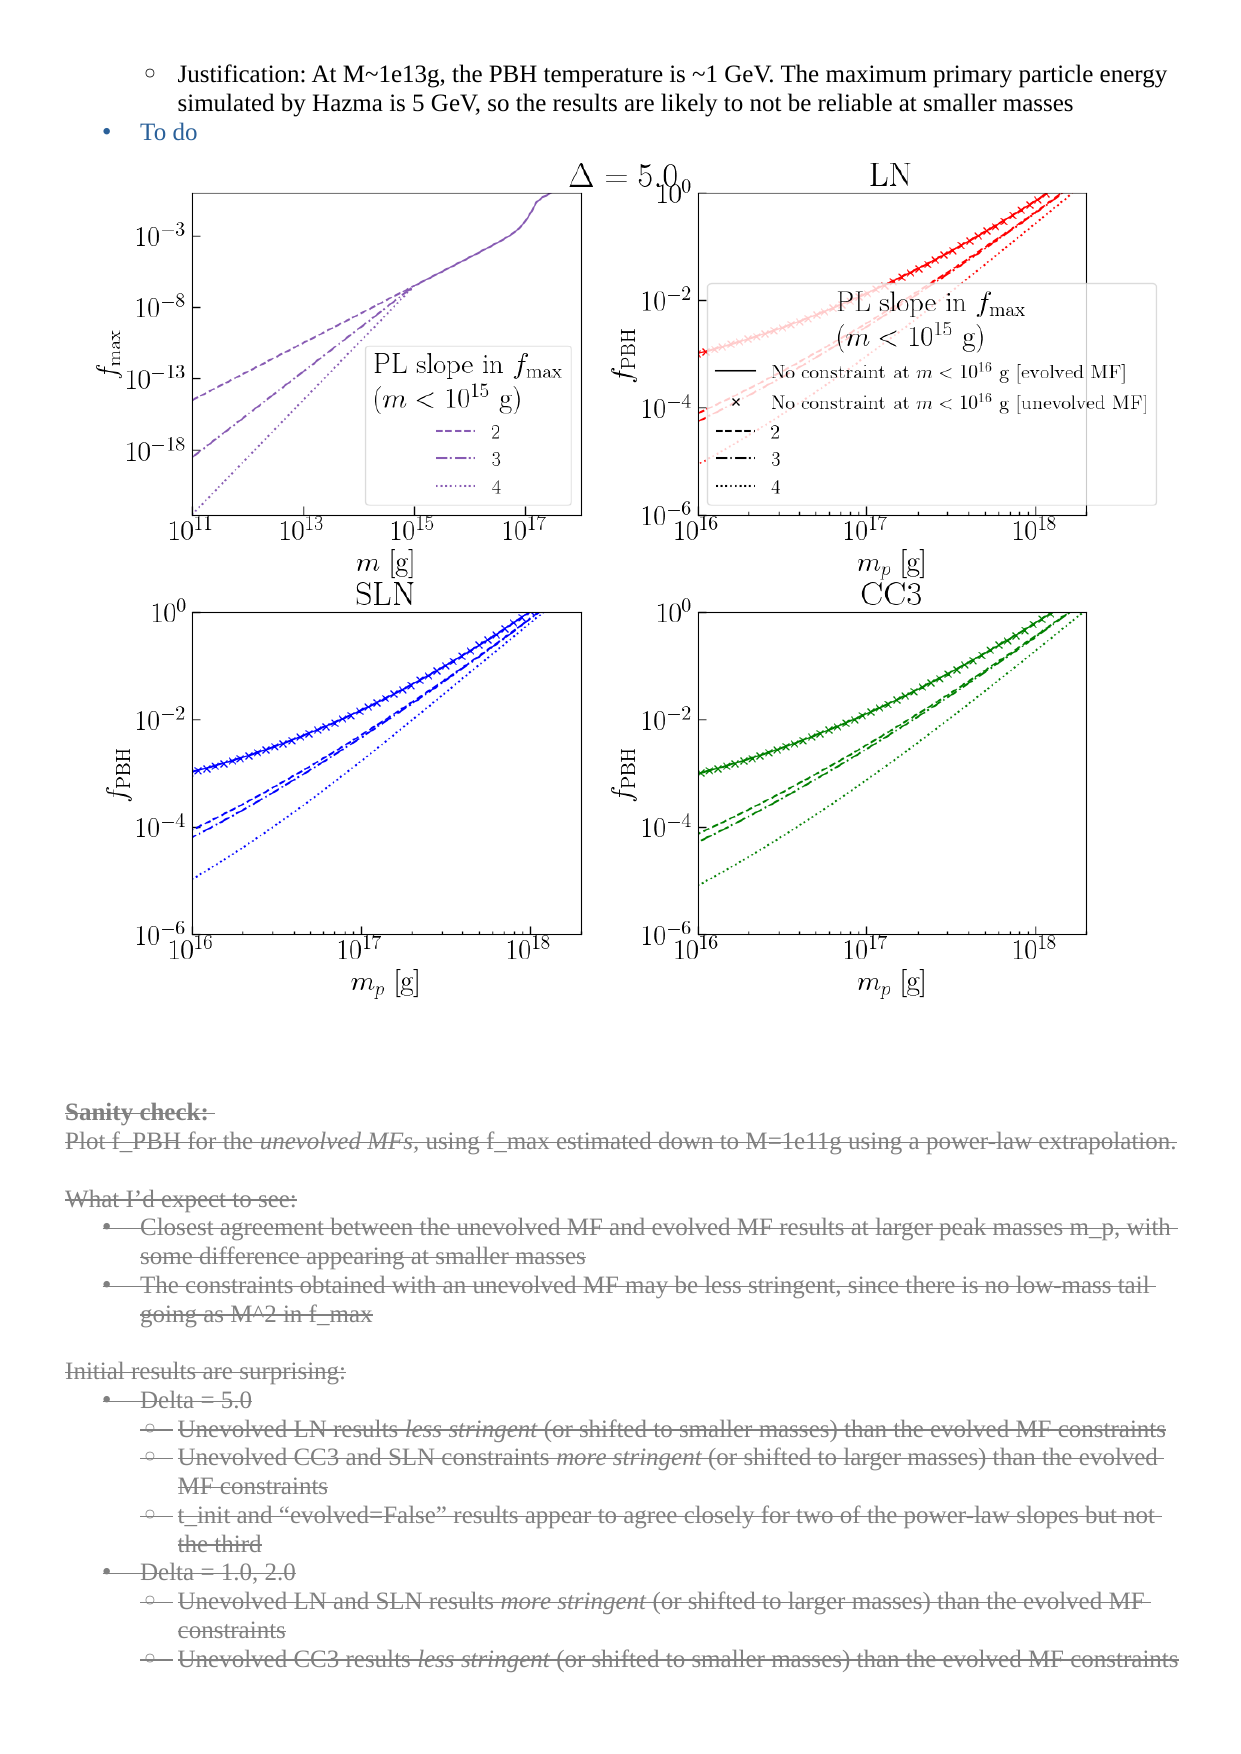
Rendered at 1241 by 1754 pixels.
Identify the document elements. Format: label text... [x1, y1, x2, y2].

list Closest agreement between the unevolved MF and evolved MF results at larger peak masses m_p, with some difference appearing at smaller masses [102, 1212, 1181, 1270]
text Sanity check: [65, 1097, 1181, 1126]
list Unevolved LN and SLN results more stringent (or shifted to larger masses) than the evolved MF constraints [140, 1586, 1181, 1644]
text Plot f_PBH for the unevolved MFs, using f_max estimated down to M=1e11g using a power-law extrapolation. [65, 1126, 1181, 1155]
list Delta = 1.0, 2.0 [102, 1557, 1181, 1586]
list Unevolved CC3 and SLN constraints more stringent (or shifted to larger masses) than the evolved MF constraints [140, 1442, 1181, 1500]
list Unevolved LN results less stringent (or shifted to smaller masses) than the evolved MF constraints [140, 1414, 1181, 1442]
list t_init and “evolved=False” results appear to agree closely for two of the power-law slopes but not the third [140, 1500, 1181, 1557]
list Delta = 5.0 [102, 1385, 1181, 1414]
text What I’d expect to see: [65, 1184, 1181, 1212]
list To do [102, 117, 1181, 145]
list The constraints obtained with an unevolved MF may be less stringent, since there is no low-mass tail going as M^2 in f_max [102, 1270, 1181, 1327]
list Unevolved CC3 results less stringent (or shifted to smaller masses) than the evolved MF constraints [140, 1644, 1181, 1672]
list Justification: At M~1e13g, the PBH temperature is ~1 GeV. The maximum primary particle energy simulated by Hazma is 5 GeV, so the results are likely to not be reliable at smaller masses [140, 59, 1181, 117]
picture [65, 145, 1182, 1007]
text Initial results are surprising: [65, 1356, 1181, 1385]
